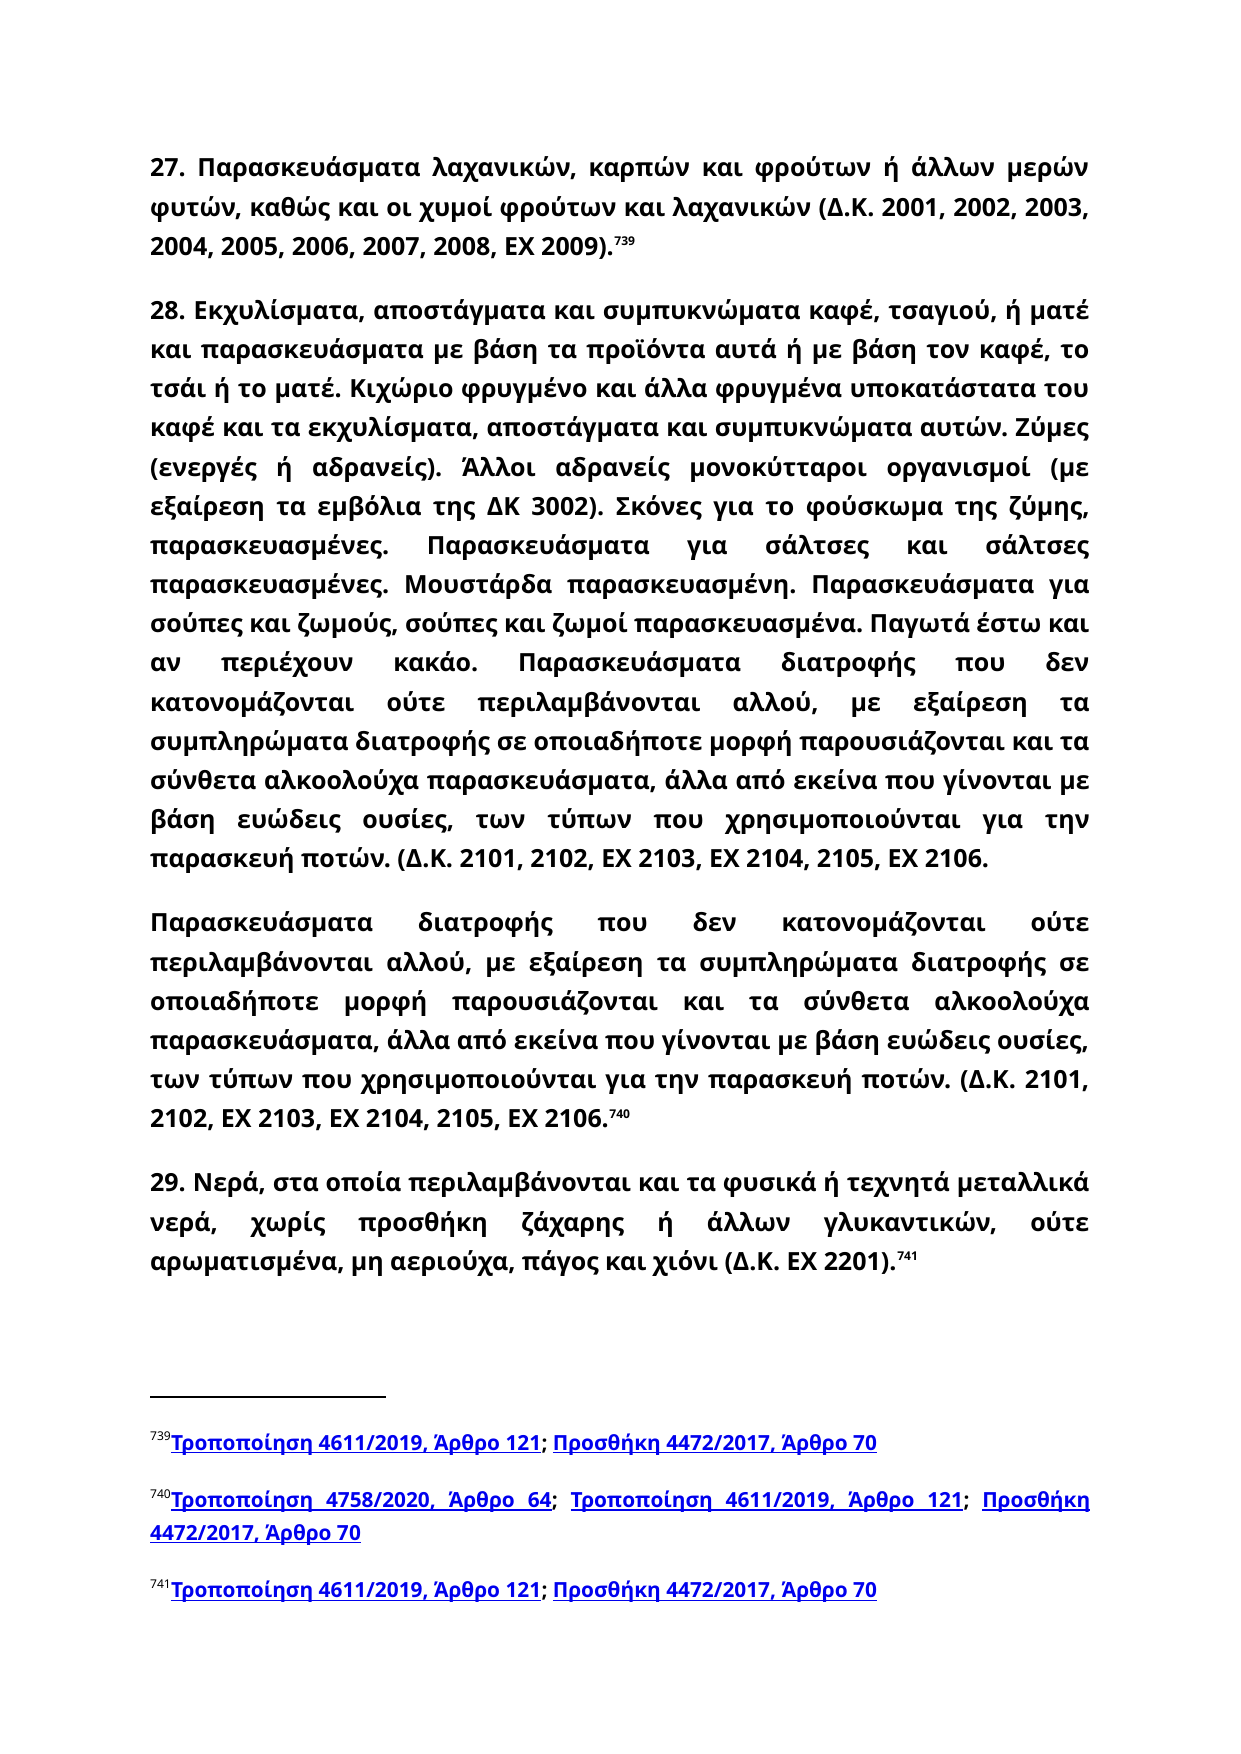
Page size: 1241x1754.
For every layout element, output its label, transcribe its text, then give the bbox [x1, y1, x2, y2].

text 28. Εκχυλίσματα, αποστάγματα και συμπυκνώματα καφέ, τσαγιού, ή ματέ και παρασκευάσματα με βάση τα προϊόντα αυτά ή με βάση τον καφέ, το τσάι ή το ματέ. Κιχώριο φρυγμένο και άλλα φρυγμένα υποκατάστατα του καφέ και τα εκχυλίσματα, αποστάγματα και συμπυκνώματα αυτών. Ζύμες (ενεργές ή αδρανείς). Άλλοι αδρανείς μονοκύτταροι οργανισμοί (με εξαίρεση τα εμβόλια της ΔΚ 3002). Σκόνες για το φούσκωμα της ζύμης, παρασκευασμένες. Παρασκευάσματα για σάλτσες και σάλτσες παρασκευασμένες. Μουστάρδα παρασκευασμένη. Παρασκευάσματα για σούπες και ζωμούς, σούπες και ζωμοί παρασκευασμένα. Παγωτά έστω και αν περιέχουν κακάο. Παρασκευάσματα διατροφής που δεν κατονομάζονται ούτε περιλαμβάνονται αλλού, με εξαίρεση τα συμπληρώματα διατροφής σε οποιαδήποτε μορφή παρουσιάζονται και τα σύνθετα αλκοολούχα παρασκευάσματα, άλλα από εκείνα που γίνονται με βάση ευώδεις ουσίες, των τύπων που χρησιμοποιούνται για την παρασκευή ποτών. (Δ.Κ. 2101, 2102, ΕΧ 2103, ΕΧ 2104, 2105, ΕΧ 2106. [150, 292, 1090, 875]
text 27. Παρασκευάσματα λαχανικών, καρπών και φρούτων ή άλλων μερών φυτών, καθώς και οι χυμοί φρούτων και λαχανικών (Δ.Κ. 2001, 2002, 2003, 2004, 2005, 2006, 2007, 2008, ΕΧ 2009). [150, 150, 1090, 262]
text Τροποποίηση 4611/2019, Άρθρο 121; Προσθήκη 4472/2017, Άρθρο 70 [150, 1428, 1090, 1456]
text Τροποποίηση 4611/2019, Άρθρο 121; Προσθήκη 4472/2017, Άρθρο 70 [150, 1576, 1090, 1604]
text 29. Νερά, στα οποία περιλαμβάνονται και τα φυσικά ή τεχνητά μεταλλικά νερά, χωρίς προσθήκη ζάχαρης ή άλλων γλυκαντικών, ούτε αρωματισμένα, μη αεριούχα, πάγος και χιόνι (Δ.Κ. ΕΧ 2201). [150, 1165, 1090, 1277]
text Παρασκευάσματα διατροφής που δεν κατονομάζονται ούτε περιλαμβάνονται αλλού, με εξαίρεση τα συμπληρώματα διατροφής σε οποιαδήποτε μορφή παρουσιάζονται και τα σύνθετα αλκοολούχα παρασκευάσματα, άλλα από εκείνα που γίνονται με βάση ευώδεις ουσίες, των τύπων που χρησιμοποιούνται για την παρασκευή ποτών. (Δ.Κ. 2101, 2102, ΕΧ 2103, ΕΧ 2104, 2105, ΕΧ 2106. [150, 905, 1090, 1135]
text Τροποποίηση 4758/2020, Άρθρο 64; Τροποποίηση 4611/2019, Άρθρο 121; Προσθήκη 4472/2017, Άρθρο 70 [150, 1485, 1090, 1546]
